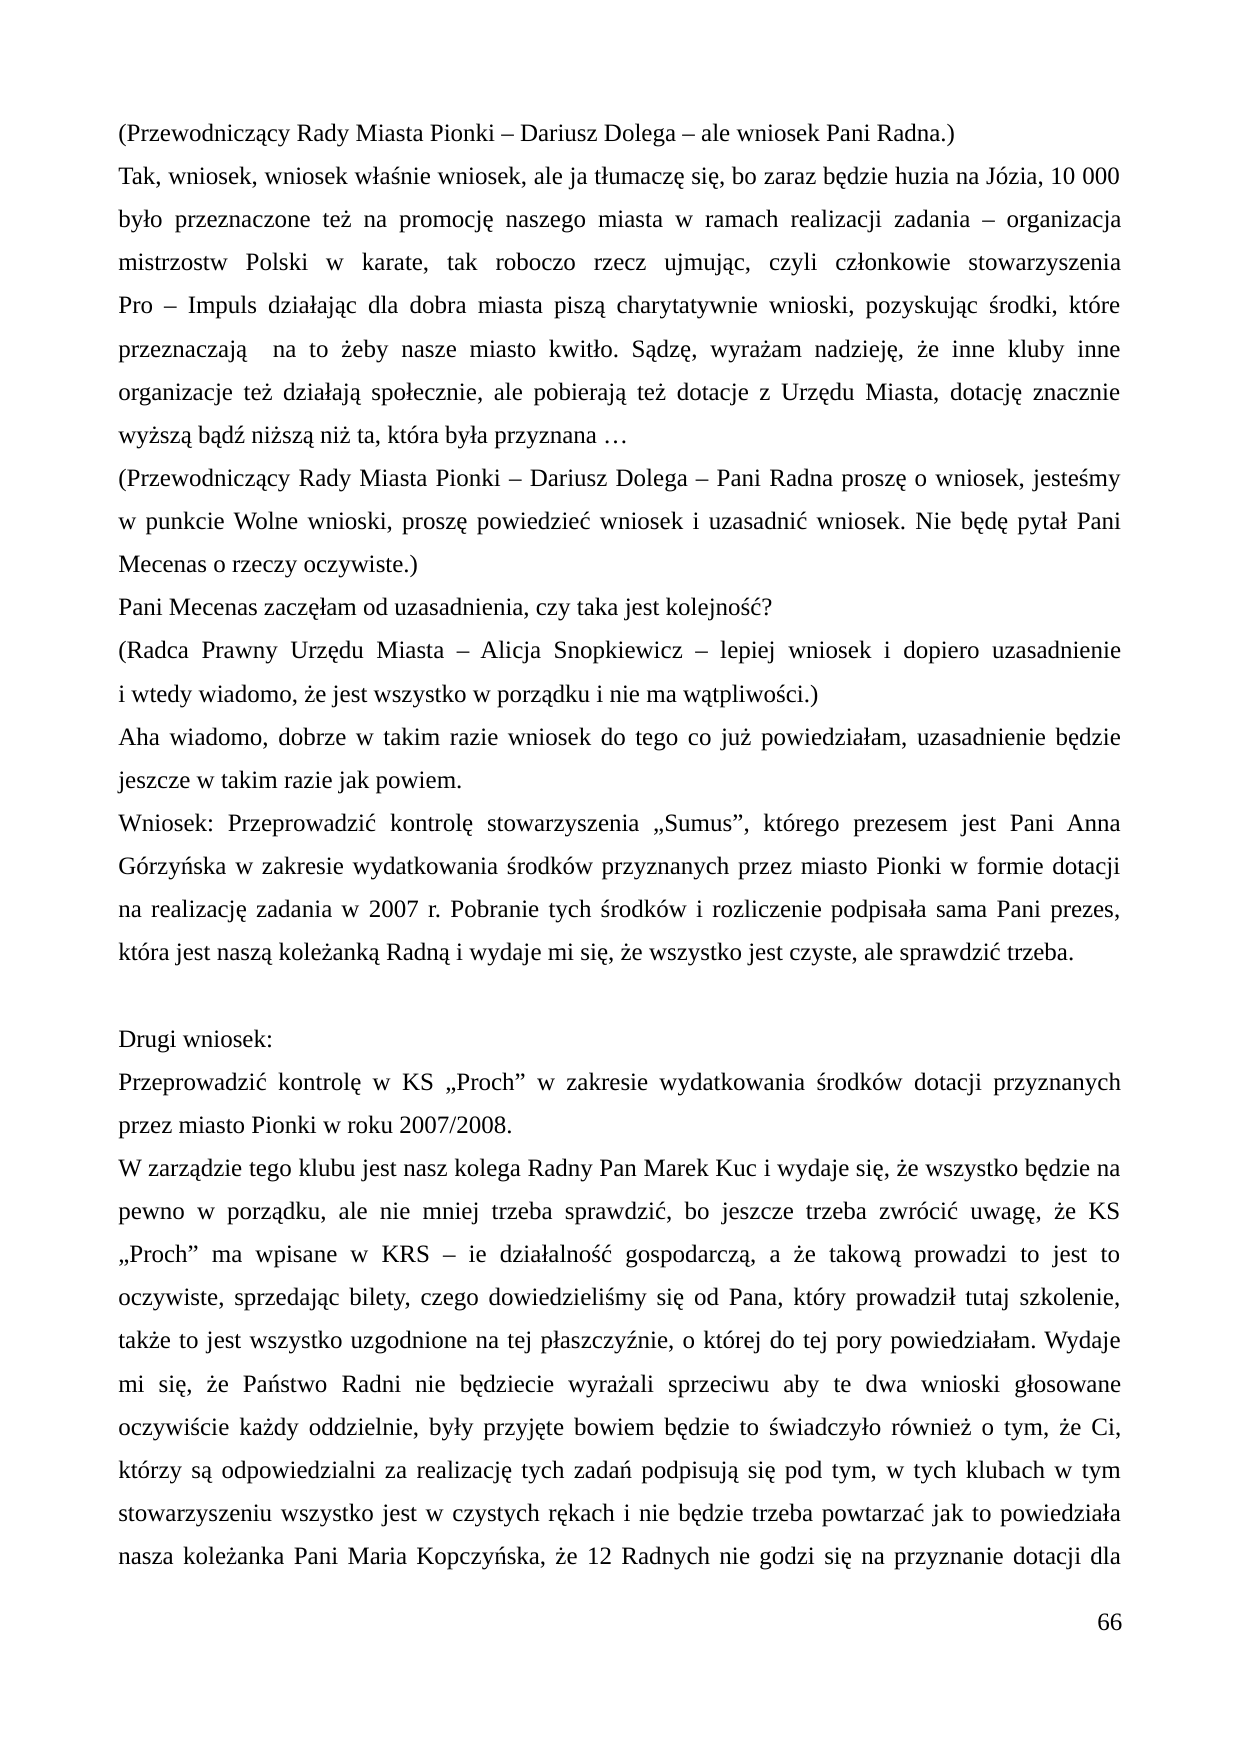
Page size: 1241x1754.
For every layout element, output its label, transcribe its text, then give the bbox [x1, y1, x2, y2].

text (Przewodniczący Rady Miasta Pionki – Dariusz Dolega – Pani Radna proszę o wniosek, jesteśmy w punkcie Wolne wnioski, proszę powiedzieć wniosek i uzasadnić wniosek. Nie będę pytał Pani Mecenas o rzeczy oczywiste.) [118, 463, 1122, 578]
text (Radca Prawny Urzędu Miasta – Alicja Snopkiewicz – lepiej wniosek i dopiero uzasadnienie i wtedy wiadomo, że jest wszystko w porządku i nie ma wątpliwości.) [118, 636, 1122, 707]
text Pani Mecenas zaczęłam od uzasadnienia, czy taka jest kolejność? [118, 592, 1122, 621]
text Tak, wniosek, wniosek właśnie wniosek, ale ja tłumaczę się, bo zaraz będzie huzia na Józia, 10 000 było przeznaczone też na promocję naszego miasta w ramach realizacji zadania – organizacja mistrzostw Polski w karate, tak roboczo rzecz ujmując, czyli członkowie stowarzyszenia Pro – Impuls działając dla dobra miasta piszą charytatywnie wnioski, pozyskując środki, które przeznaczają na to żeby nasze miasto kwitło. Sądzę, wyrażam nadzieję, że inne kluby inne organizacje też działają społecznie, ale pobierają też dotacje z Urzędu Miasta, dotację znacznie wyższą bądź niższą niż ta, która była przyznana … [118, 161, 1122, 449]
text Przeprowadzić kontrolę w KS „Proch” w zakresie wydatkowania środków dotacji przyznanych przez miasto Pionki w roku 2007/2008. [118, 1067, 1122, 1139]
text Aha wiadomo, dobrze w takim razie wniosek do tego co już powiedziałam, uzasadnienie będzie jeszcze w takim razie jak powiem. [118, 722, 1122, 794]
text (Przewodniczący Rady Miasta Pionki – Dariusz Dolega – ale wniosek Pani Radna.) [118, 118, 1122, 147]
text Wniosek: Przeprowadzić kontrolę stowarzyszenia „Sumus”, którego prezesem jest Pani Anna Górzyńska w zakresie wydatkowania środków przyznanych przez miasto Pionki w formie dotacji na realizację zadania w 2007 r. Pobranie tych środków i rozliczenie podpisała sama Pani prezes, która jest naszą koleżanką Radną i wydaje mi się, że wszystko jest czyste, ale sprawdzić trzeba. [118, 808, 1122, 966]
text Drugi wniosek: [118, 1024, 1122, 1052]
text W zarządzie tego klubu jest nasz kolega Radny Pan Marek Kuc i wydaje się, że wszystko będzie na pewno w porządku, ale nie mniej trzeba sprawdzić, bo jeszcze trzeba zwrócić uwagę, że KS „Proch” ma wpisane w KRS – ie działalność gospodarczą, a że takową prowadzi to jest to oczywiste, sprzedając bilety, czego dowiedzieliśmy się od Pana, który prowadził tutaj szkolenie, także to jest wszystko uzgodnione na tej płaszczyźnie, o której do tej pory powiedziałam. Wydaje mi się, że Państwo Radni nie będziecie wyrażali sprzeciwu aby te dwa wnioski głosowane oczywiście każdy oddzielnie, były przyjęte bowiem będzie to świadczyło również o tym, że Ci, którzy są odpowiedzialni za realizację tych zadań podpisują się pod tym, w tych klubach w tym stowarzyszeniu wszystko jest w czystych rękach i nie będzie trzeba powtarzać jak to powiedziała nasza koleżanka Pani Maria Kopczyńska, że 12 Radnych nie godzi się na przyznanie dotacji dla [118, 1153, 1122, 1570]
